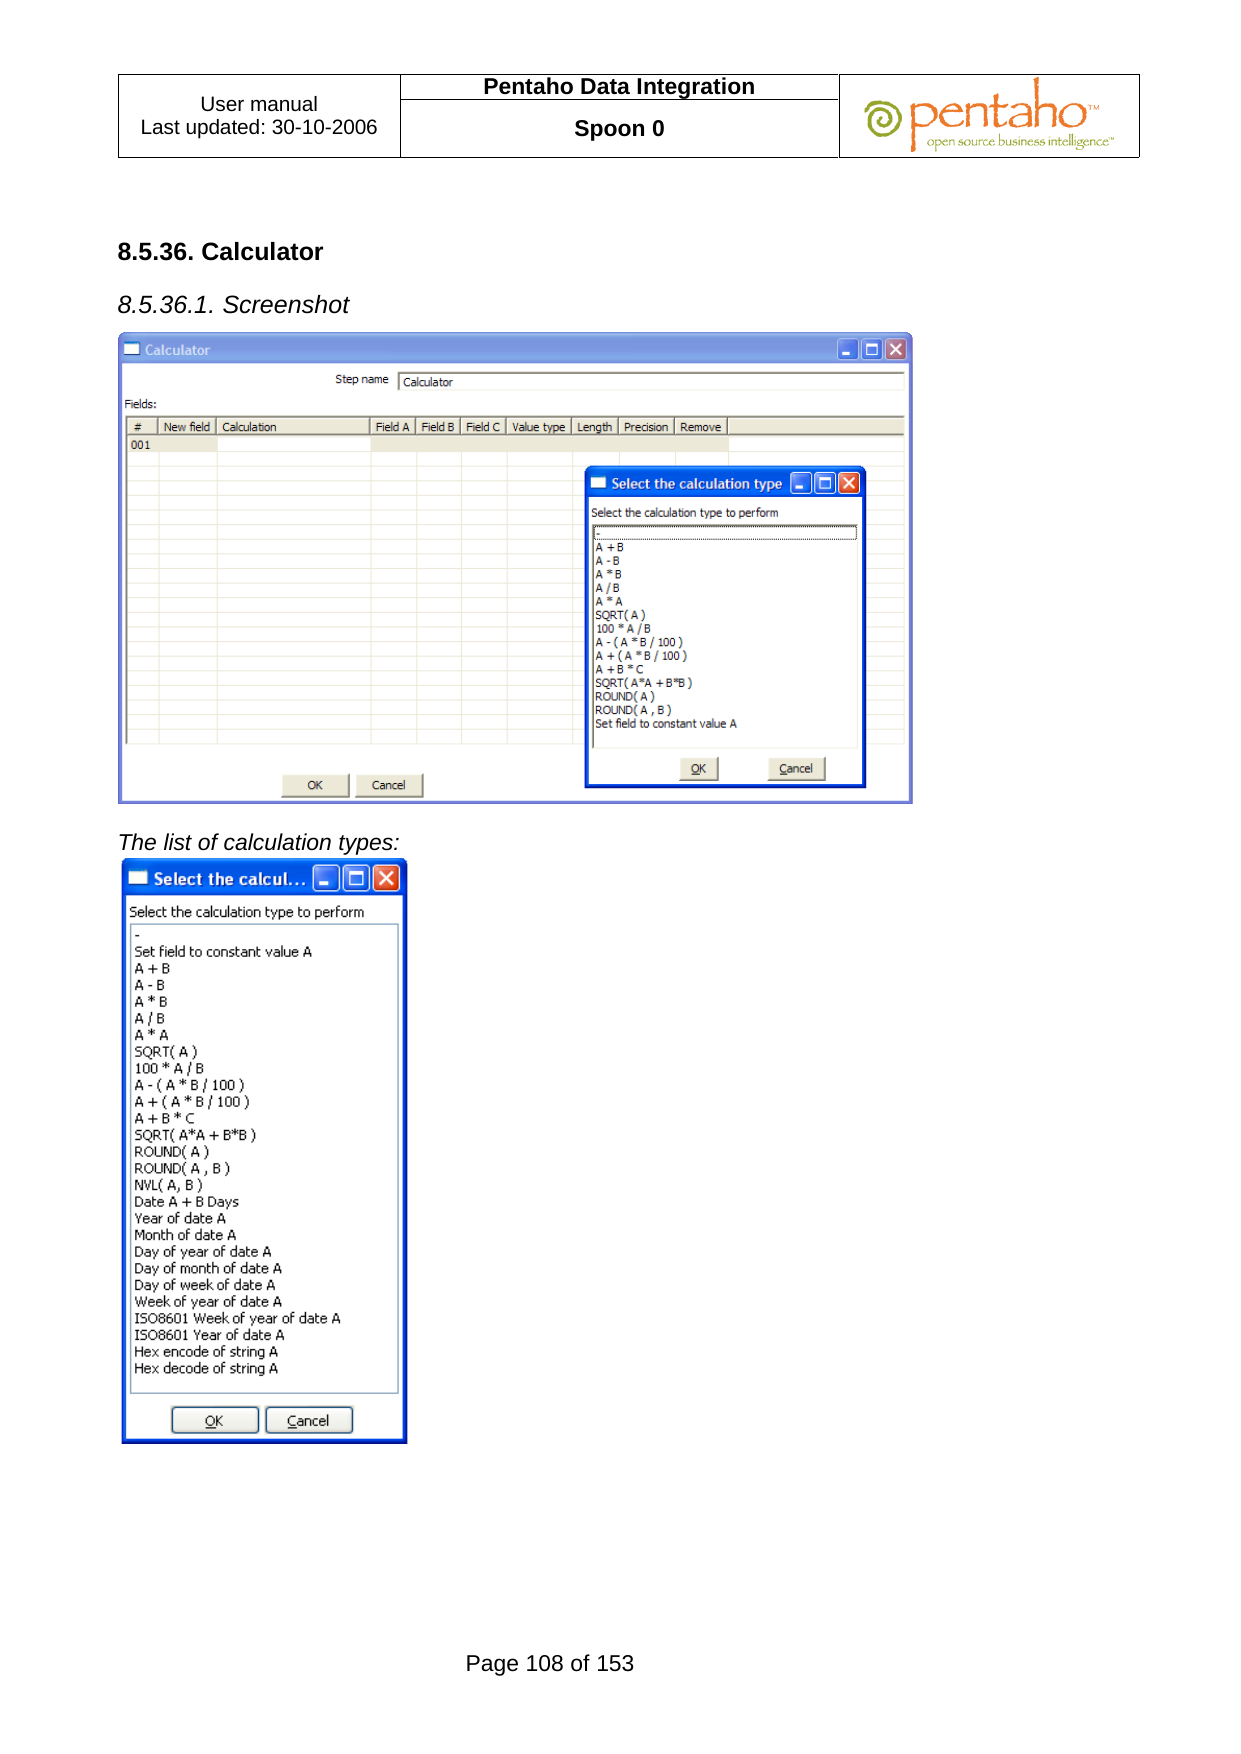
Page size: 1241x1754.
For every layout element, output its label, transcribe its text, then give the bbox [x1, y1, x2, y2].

subtitle Screenshot [117, 291, 1137, 319]
picture [121, 858, 408, 1444]
text The list of calculation types: [117, 829, 1137, 855]
subtitle Calculator [117, 238, 1137, 266]
